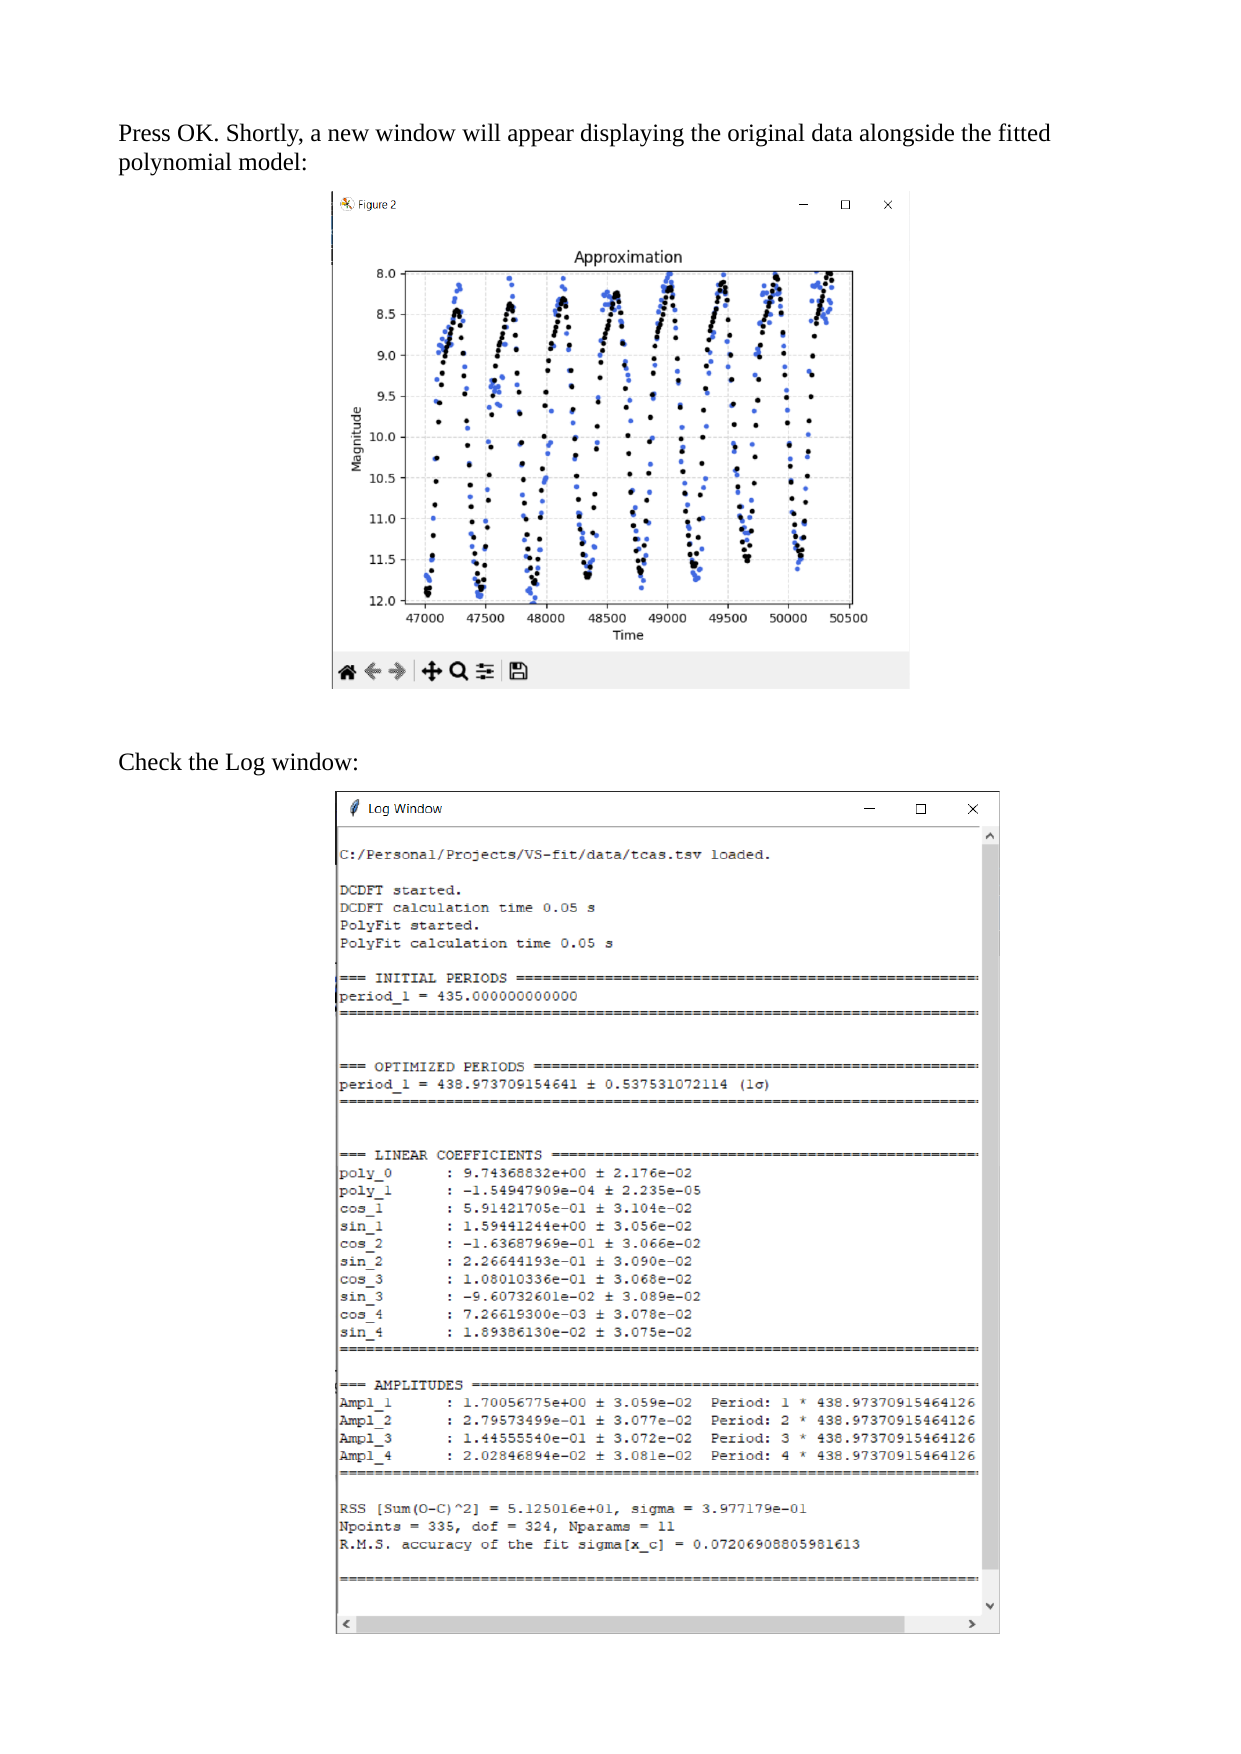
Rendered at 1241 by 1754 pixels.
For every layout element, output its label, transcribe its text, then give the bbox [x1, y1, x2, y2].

text Press OK. Shortly, a new window will appear displaying the original data alongside the fitted polynomial model: [118, 118, 1122, 176]
text Check the Log window: [118, 747, 1122, 775]
picture [335, 791, 1000, 1634]
picture [331, 191, 910, 689]
